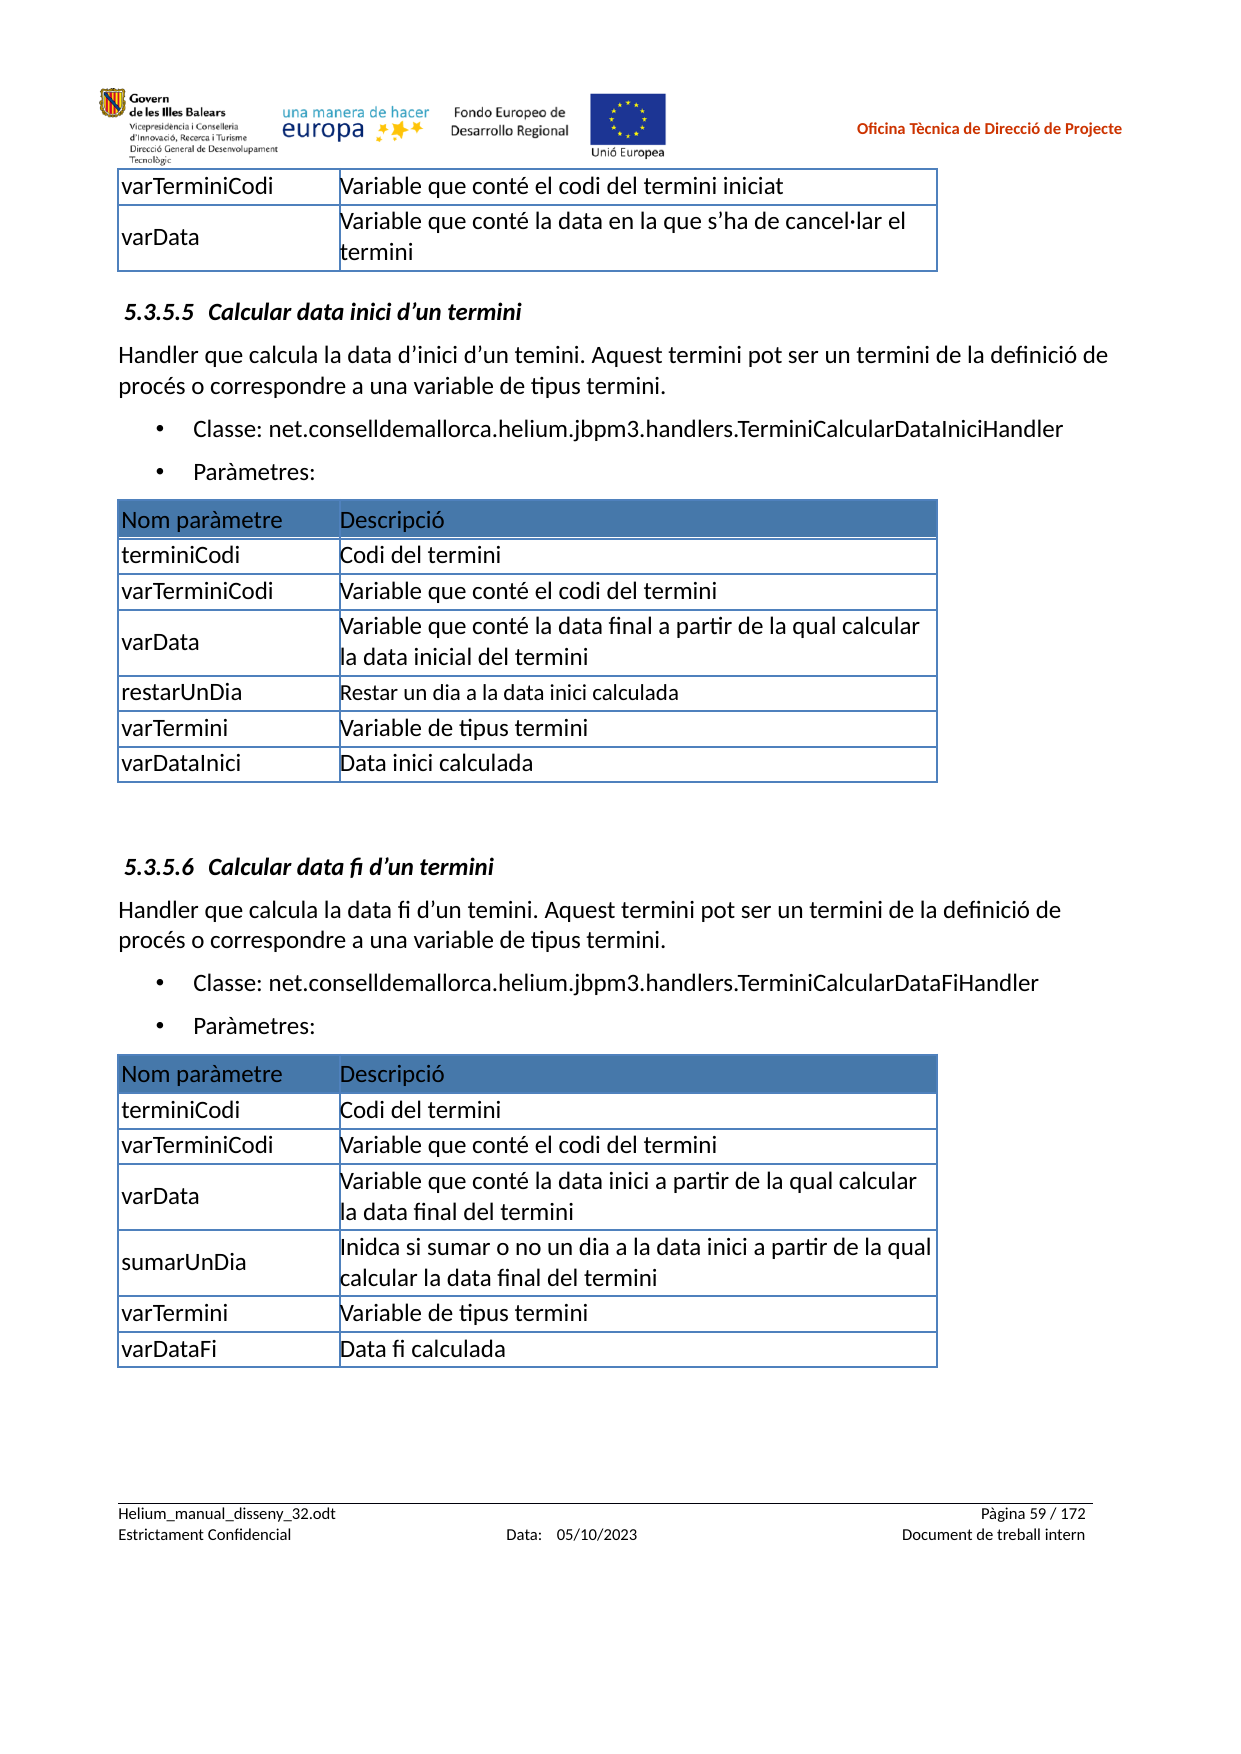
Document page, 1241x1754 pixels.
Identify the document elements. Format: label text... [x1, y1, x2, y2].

table_cell Variable de tipus termini [341, 712, 936, 746]
table_cell Inidca si sumar o no un dia a la data inici a partir de la qual calcular la data final del termini [341, 1231, 936, 1295]
table_cell Codi del termini [341, 540, 936, 573]
table_cell Data inici calculada [341, 748, 936, 781]
list Classe: net.conselldemallorca.helium.jbpm3.handlers.TerminiCalcularDataFiHandler [156, 967, 1122, 998]
table_cell Variable de tipus termini [341, 1297, 936, 1331]
table_cell varDataFi [119, 1333, 339, 1366]
table_cell varDataInici [119, 748, 339, 781]
subtitle Calcular data inici d’un termini [118, 297, 1122, 327]
text Handler que calcula la data fi d’un temini. Aquest termini pot ser un termini de la definició de procés o correspondre a una variable de tipus termini. [118, 894, 1122, 955]
table_cell varData [119, 206, 339, 269]
table_cell Variable que conté el codi del termini [341, 575, 936, 608]
table_cell sumarUnDia [119, 1231, 339, 1295]
table_cell terminiCodi [119, 1094, 339, 1127]
table_cell Variable que conté el codi del termini [341, 1130, 936, 1163]
table_header Nom paràmetre [119, 501, 339, 537]
table_cell Restar un dia a la data inici calculada [341, 677, 936, 710]
table_cell Codi del termini [341, 1094, 936, 1127]
text Handler que calcula la data d’inici d’un temini. Aquest termini pot ser un termini de la definició de procés o correspondre a una variable de tipus termini. [118, 339, 1122, 400]
table_header Descripció [341, 1056, 936, 1092]
table_cell Variable que conté el codi del termini iniciat [341, 170, 936, 203]
table_cell varTermini [119, 1297, 339, 1331]
table_header Descripció [341, 501, 936, 537]
list Paràmetres: [156, 456, 1122, 486]
subtitle Calcular data fi d’un termini [118, 851, 1122, 881]
list Paràmetres: [156, 1011, 1122, 1041]
table_cell varTermini [119, 712, 339, 746]
table_cell Variable que conté la data final a partir de la qual calcular la data inicial del termini [341, 611, 936, 674]
table_cell Variable que conté la data inici a partir de la qual calcular la data final del termini [341, 1165, 936, 1229]
table_cell varData [119, 611, 339, 674]
table_cell varData [119, 1165, 339, 1229]
table_cell Variable que conté la data en la que s’ha de cancel·lar el termini [341, 206, 936, 269]
list Classe: net.conselldemallorca.helium.jbpm3.handlers.TerminiCalcularDataIniciHandler [156, 413, 1122, 443]
picture [99, 87, 668, 166]
table_cell restarUnDia [119, 677, 339, 710]
table_cell Data fi calculada [341, 1333, 936, 1366]
table_header Nom paràmetre [119, 1056, 339, 1092]
table_cell terminiCodi [119, 540, 339, 573]
table_cell varTerminiCodi [119, 170, 339, 203]
table_cell varTerminiCodi [119, 1130, 339, 1163]
table_cell varTerminiCodi [119, 575, 339, 608]
